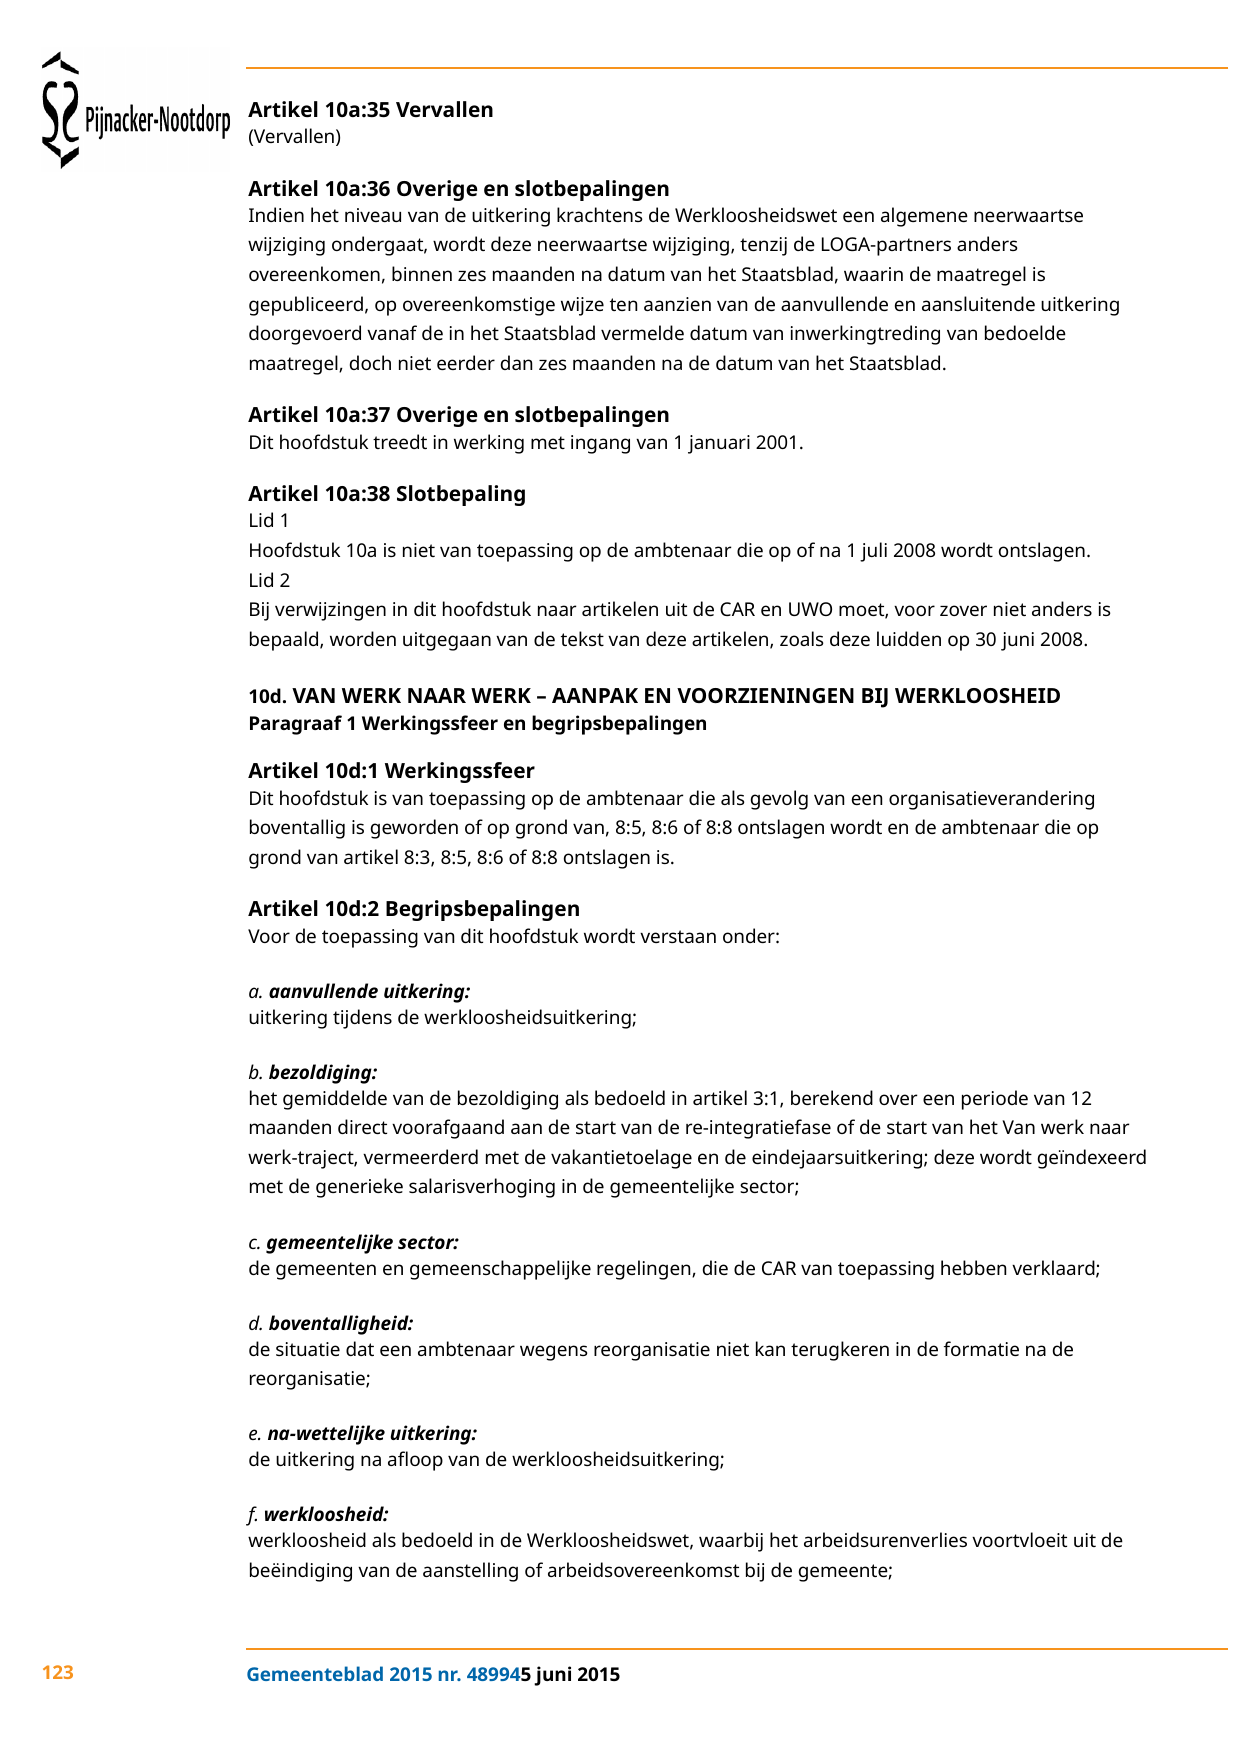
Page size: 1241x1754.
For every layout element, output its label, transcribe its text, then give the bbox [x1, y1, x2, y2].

text (Vervallen) [248, 123, 1152, 149]
text uitkering tijdens de werkloosheidsuitkering; [248, 1004, 1152, 1029]
text Artikel 10d:1 Werkingssfeer [248, 756, 1152, 785]
text Lid 1 [248, 508, 1152, 533]
text de situatie dat een ambtenaar wegens reorganisatie niet kan terugkeren in de formatie na de reorganisatie; [248, 1336, 1152, 1391]
text het gemiddelde van de bezoldiging als bedoeld in artikel 3:1, berekend over een periode van 12 maanden direct voorafgaand aan de start van de re-integratiefase of de start van het Van werk naar werk-traject, vermeerderd met de vakantietoelage en de eindejaarsuitkering; deze wordt geïndexeerd met de generieke salarisverhoging in de gemeentelijke sector; [248, 1085, 1152, 1199]
text Voor de toepassing van dit hoofdstuk wordt verstaan onder: [248, 923, 1152, 948]
text 10d. VAN WERK NAAR WERK – AANPAK EN VOORZIENINGEN BIJ WERKLOOSHEID [248, 681, 1152, 710]
text b. bezoldiging: [248, 1059, 1152, 1085]
picture [41, 47, 231, 172]
text Paragraaf 1 Werkingssfeer en begripsbepalingen [248, 710, 1152, 736]
text Indien het niveau van de uitkering krachtens de Werkloosheidswet een algemene neerwaartse wijziging ondergaat, wordt deze neerwaartse wijziging, tenzij de LOGA-partners anders overeenkomen, binnen zes maanden na datum van het Staatsblad, waarin de maatregel is gepubliceerd, op overeenkomstige wijze ten aanzien van de aanvullende en aansluitende uitkering doorgevoerd vanaf de in het Staatsblad vermelde datum van inwerkingtreding van bedoelde maatregel, doch niet eerder dan zes maanden na de datum van het Staatsblad. [248, 202, 1152, 376]
text Dit hoofdstuk treedt in werking met ingang van 1 januari 2001. [248, 429, 1152, 454]
text Artikel 10a:36 Overige en slotbepalingen [248, 174, 1152, 202]
text c. gemeentelijke sector: [248, 1229, 1152, 1255]
text Artikel 10d:2 Begripsbepalingen [248, 894, 1152, 923]
text d. boventalligheid: [248, 1310, 1152, 1336]
text Artikel 10a:38 Slotbepaling [248, 479, 1152, 508]
text f. werkloosheid: [248, 1502, 1152, 1527]
text Artikel 10a:37 Overige en slotbepalingen [248, 400, 1152, 429]
text de gemeenten en gemeenschappelijke regelingen, die de CAR van toepassing hebben verklaard; [248, 1255, 1152, 1280]
text Hoofdstuk 10a is niet van toepassing op de ambtenaar die op of na 1 juli 2008 wordt ontslagen. [248, 537, 1152, 563]
text e. na-wettelijke uitkering: [248, 1421, 1152, 1446]
text a. aanvullende uitkering: [248, 978, 1152, 1004]
text Bij verwijzingen in dit hoofdstuk naar artikelen uit de CAR en UWO moet, voor zover niet anders is bepaald, worden uitgegaan van de tekst van deze artikelen, zoals deze luidden op 30 juni 2008. [248, 596, 1152, 652]
text Dit hoofdstuk is van toepassing op de ambtenaar die als gevolg van een organisatieverandering boventallig is geworden of op grond van, 8:5, 8:6 of 8:8 ontslagen wordt en de ambtenaar die op grond van artikel 8:3, 8:5, 8:6 of 8:8 ontslagen is. [248, 785, 1152, 870]
text Artikel 10a:35 Vervallen [248, 95, 1152, 123]
text Lid 2 [248, 567, 1152, 593]
text de uitkering na afloop van de werkloosheidsuitkering; [248, 1446, 1152, 1472]
text werkloosheid als bedoeld in de Werkloosheidswet, waarbij het arbeidsurenverlies voortvloeit uit de beëindiging van de aanstelling of arbeidsovereenkomst bij de gemeente; [248, 1527, 1152, 1583]
